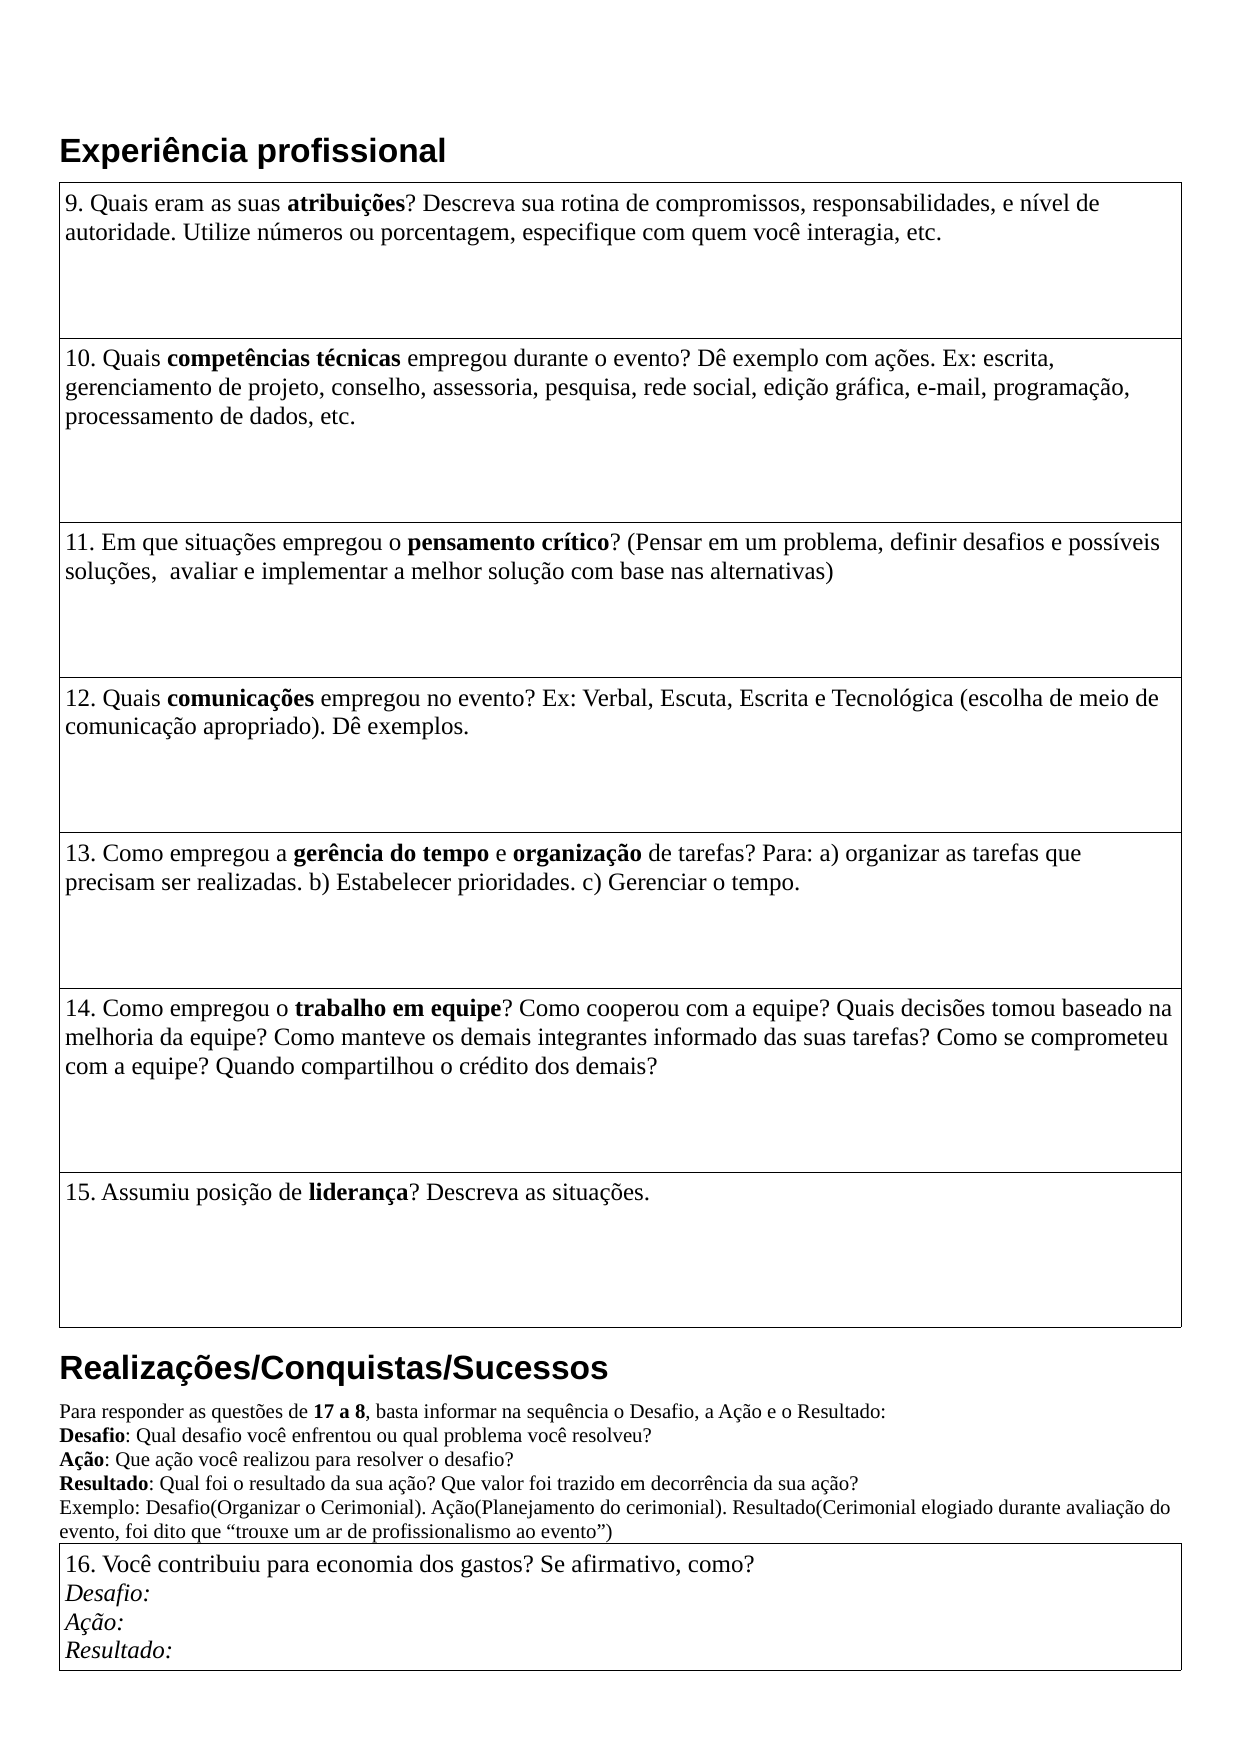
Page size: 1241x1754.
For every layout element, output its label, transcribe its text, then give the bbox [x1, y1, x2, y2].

text Desafio: Qual desafio você enfrentou ou qual problema você resolveu? [59, 1423, 1181, 1447]
table_cell 11. Em que situações empregou o pensamento crítico? (Pensar em um problema, definir desafios e possíveis soluções, avaliar e implementar a melhor solução com base nas alternativas) [60, 523, 1181, 677]
table_header 9. Quais eram as suas atribuições? Descreva sua rotina de compromissos, responsabilidades, e nível de autoridade. Utilize números ou porcentagem, especifique com quem você interagia, etc. [60, 183, 1181, 337]
table_cell 15. Assumiu posição de liderança? Descreva as situações. [60, 1173, 1181, 1327]
subtitle Realizações/Conquistas/Sucessos [59, 1348, 1181, 1386]
table_cell 13. Como empregou a gerência do tempo e organização de tarefas? Para: a) organizar as tarefas que precisam ser realizadas. b) Estabelecer prioridades. c) Gerenciar o tempo. [60, 833, 1181, 987]
text Resultado: Qual foi o resultado da sua ação? Que valor foi trazido em decorrência da sua ação? [59, 1471, 1181, 1495]
table_cell 14. Como empregou o trabalho em equipe? Como cooperou com a equipe? Quais decisões tomou baseado na melhoria da equipe? Como manteve os demais integrantes informado das suas tarefas? Como se comprometeu com a equipe? Quando compartilhou o crédito dos demais? [60, 989, 1181, 1172]
subtitle Experiência profissional [59, 131, 1181, 170]
table_header 16. Você contribuiu para economia dos gastos? Se afirmativo, como? Desafio: Ação: Resultado: [60, 1544, 1181, 1670]
text Ação: Que ação você realizou para resolver o desafio? [59, 1447, 1181, 1471]
table_cell 12. Quais comunicações empregou no evento? Ex: Verbal, Escuta, Escrita e Tecnológica (escolha de meio de comunicação apropriado). Dê exemplos. [60, 678, 1181, 832]
text Para responder as questões de 17 a 8, basta informar na sequência o Desafio, a Ação e o Resultado: [59, 1399, 1181, 1423]
text Exemplo: Desafio(Organizar o Cerimonial). Ação(Planejamento do cerimonial). Resultado(Cerimonial elogiado durante avaliação do evento, foi dito que “trouxe um ar de profissionalismo ao evento”) [59, 1495, 1181, 1543]
table_cell 10. Quais competências técnicas empregou durante o evento? Dê exemplo com ações. Ex: escrita, gerenciamento de projeto, conselho, assessoria, pesquisa, rede social, edição gráfica, e-mail, programação, processamento de dados, etc. [60, 339, 1181, 522]
